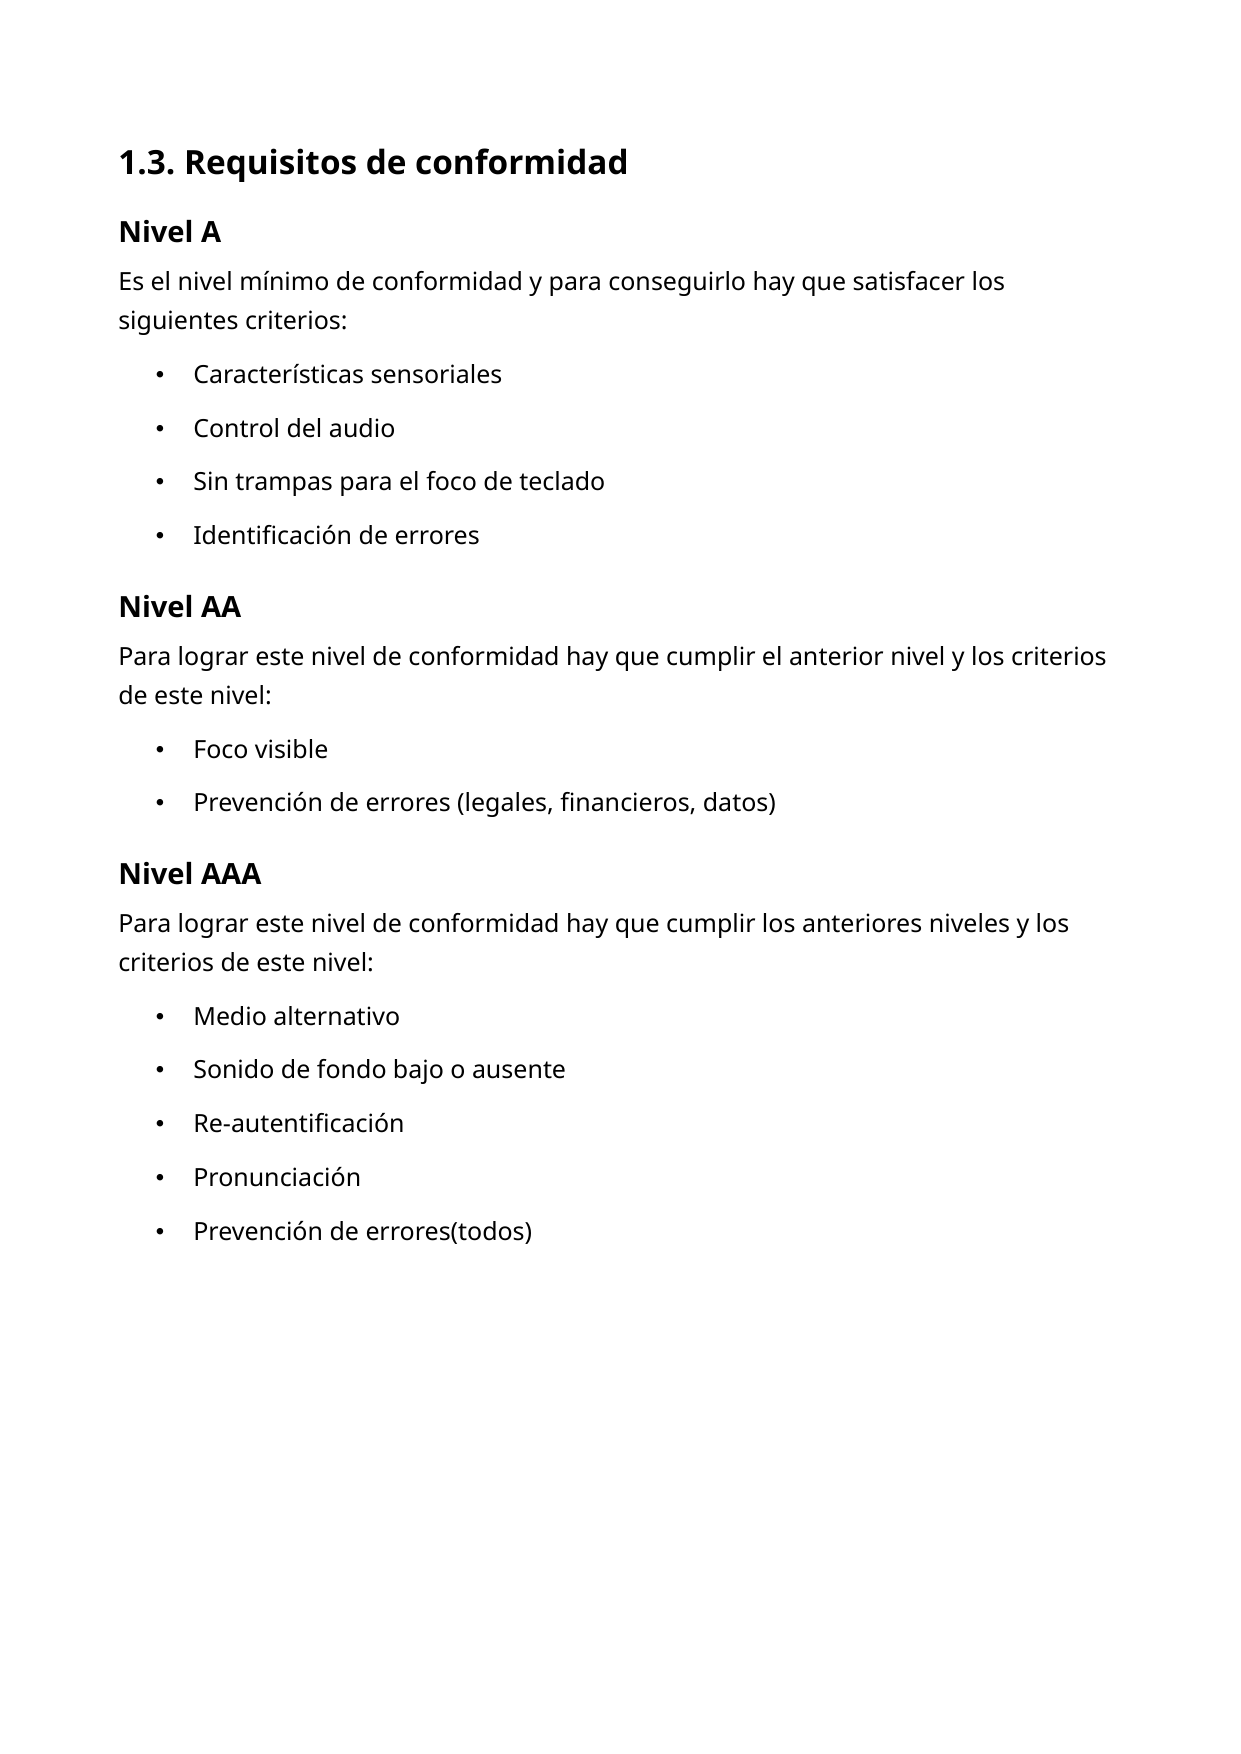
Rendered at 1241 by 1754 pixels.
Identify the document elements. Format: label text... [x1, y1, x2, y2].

list Foco visible [156, 731, 1122, 765]
list Prevención de errores(todos) [156, 1213, 1122, 1247]
list Re-autentificación [156, 1106, 1122, 1140]
list Medio alternativo [156, 998, 1122, 1032]
list Sin trampas para el foco de teclado [156, 464, 1122, 498]
list Prevención de errores (legales, financieros, datos) [156, 785, 1122, 819]
subtitle 1.3. Requisitos de conformidad [118, 139, 1122, 184]
text Para lograr este nivel de conformidad hay que cumplir los anteriores niveles y los criterios de este nivel: [118, 906, 1122, 979]
list Sonido de fondo bajo o ausente [156, 1052, 1122, 1086]
list Identificación de errores [156, 518, 1122, 552]
list Control del audio [156, 410, 1122, 444]
list Características sensoriales [156, 357, 1122, 391]
text Es el nivel mínimo de conformidad y para conseguirlo hay que satisfacer los siguientes criterios: [118, 264, 1122, 337]
subtitle Nivel AAA [118, 853, 1122, 893]
subtitle Nivel AA [118, 586, 1122, 626]
list Pronunciación [156, 1160, 1122, 1194]
subtitle Nivel A [118, 211, 1122, 251]
text Para lograr este nivel de conformidad hay que cumplir el anterior nivel y los criterios de este nivel: [118, 638, 1122, 712]
